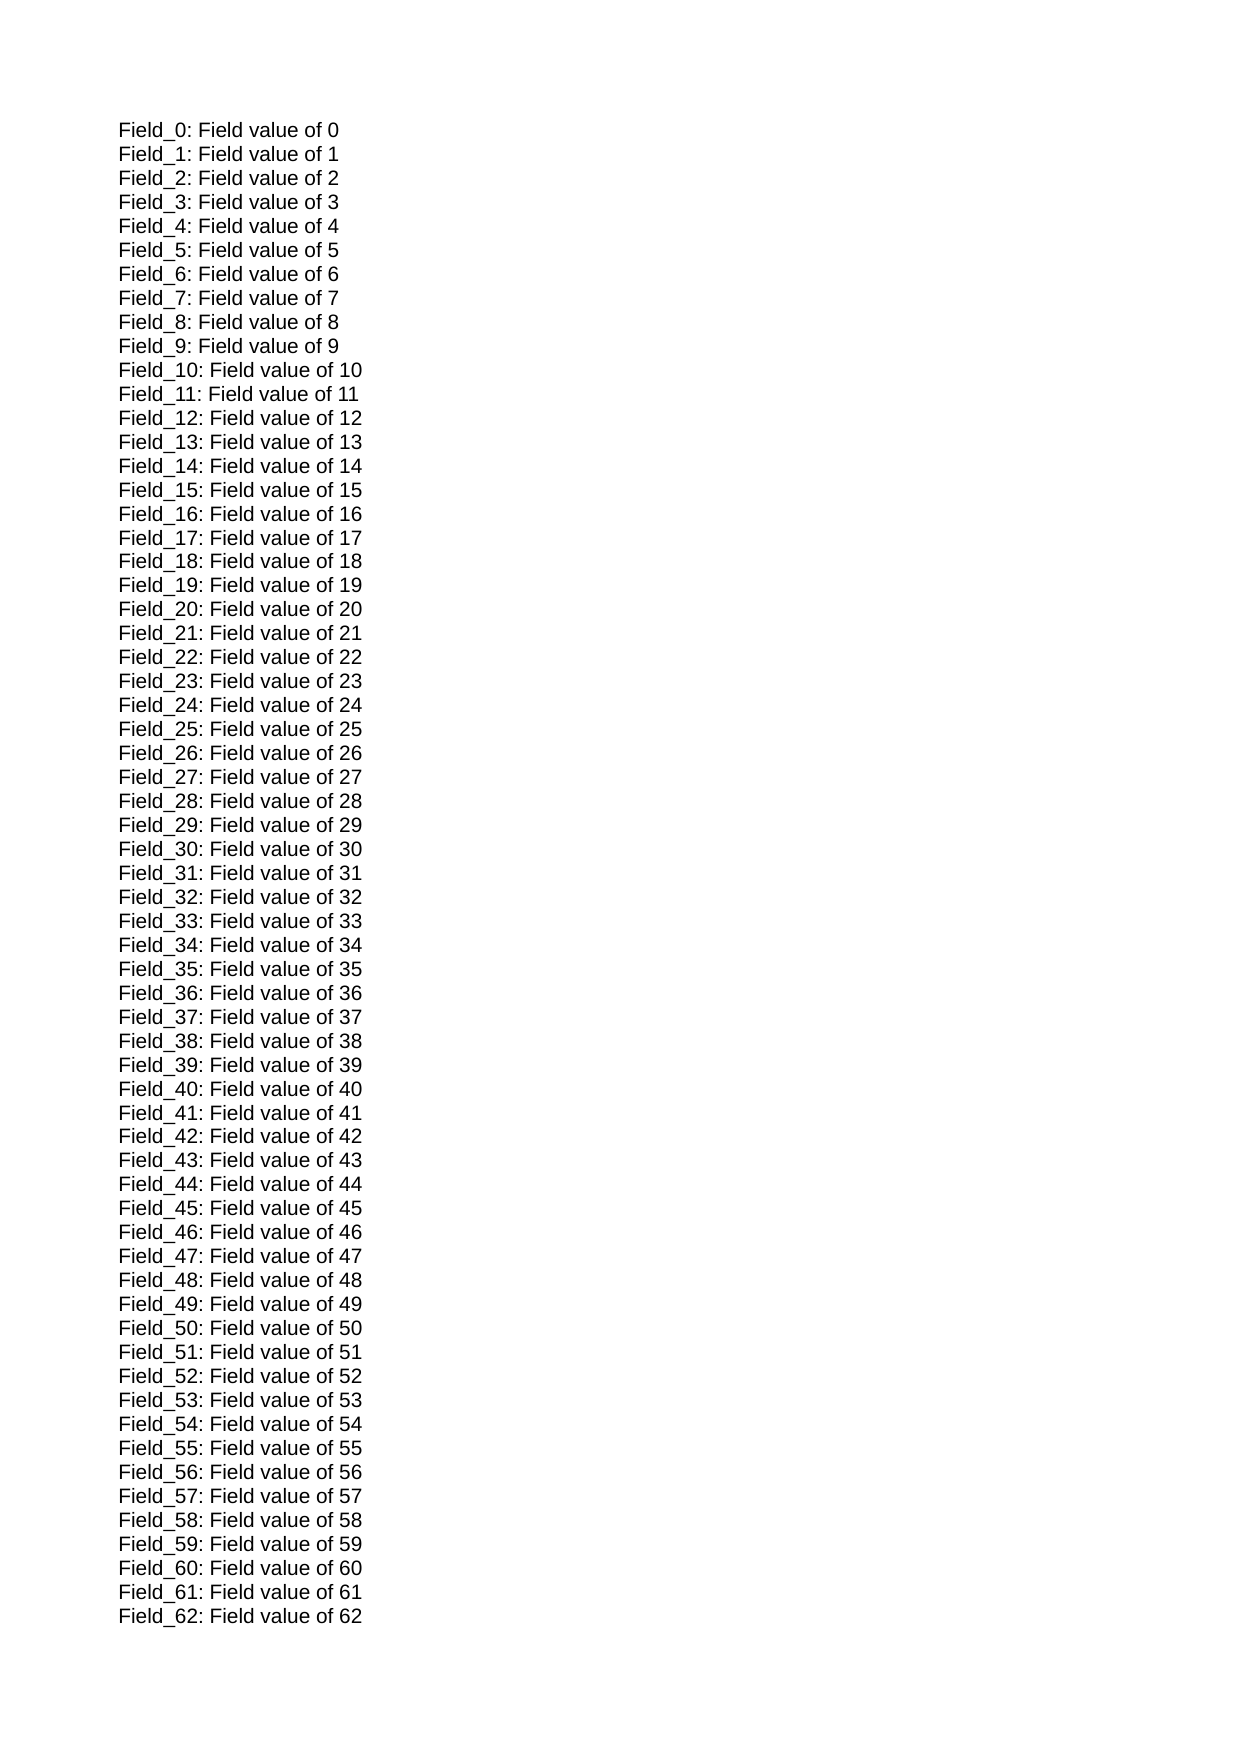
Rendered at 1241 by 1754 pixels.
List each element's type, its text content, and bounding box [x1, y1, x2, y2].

text Field_20: Field value of 20 [118, 597, 1122, 621]
text Field_47: Field value of 47 [118, 1244, 1122, 1268]
text Field_19: Field value of 19 [118, 573, 1122, 597]
text Field_15: Field value of 15 [118, 477, 1122, 501]
text Field_41: Field value of 41 [118, 1100, 1122, 1124]
text Field_18: Field value of 18 [118, 549, 1122, 573]
text Field_45: Field value of 45 [118, 1196, 1122, 1220]
text Field_49: Field value of 49 [118, 1292, 1122, 1316]
text Field_27: Field value of 27 [118, 765, 1122, 789]
text Field_14: Field value of 14 [118, 453, 1122, 477]
text Field_0: Field value of 0 [118, 118, 1122, 142]
text Field_46: Field value of 46 [118, 1220, 1122, 1244]
text Field_57: Field value of 57 [118, 1484, 1122, 1508]
text Field_24: Field value of 24 [118, 693, 1122, 717]
text Field_8: Field value of 8 [118, 310, 1122, 334]
text Field_62: Field value of 62 [118, 1603, 1122, 1627]
text Field_53: Field value of 53 [118, 1388, 1122, 1412]
text Field_17: Field value of 17 [118, 525, 1122, 549]
text Field_3: Field value of 3 [118, 190, 1122, 214]
text Field_43: Field value of 43 [118, 1148, 1122, 1172]
text Field_33: Field value of 33 [118, 909, 1122, 933]
text Field_42: Field value of 42 [118, 1124, 1122, 1148]
text Field_61: Field value of 61 [118, 1579, 1122, 1603]
text Field_50: Field value of 50 [118, 1316, 1122, 1340]
text Field_59: Field value of 59 [118, 1532, 1122, 1556]
text Field_58: Field value of 58 [118, 1508, 1122, 1532]
text Field_22: Field value of 22 [118, 645, 1122, 669]
text Field_38: Field value of 38 [118, 1028, 1122, 1052]
text Field_4: Field value of 4 [118, 214, 1122, 238]
text Field_31: Field value of 31 [118, 861, 1122, 885]
text Field_9: Field value of 9 [118, 334, 1122, 358]
text Field_48: Field value of 48 [118, 1268, 1122, 1292]
text Field_13: Field value of 13 [118, 429, 1122, 453]
text Field_29: Field value of 29 [118, 813, 1122, 837]
text Field_52: Field value of 52 [118, 1364, 1122, 1388]
text Field_44: Field value of 44 [118, 1172, 1122, 1196]
text Field_1: Field value of 1 [118, 142, 1122, 166]
text Field_7: Field value of 7 [118, 286, 1122, 310]
text Field_60: Field value of 60 [118, 1556, 1122, 1579]
text Field_28: Field value of 28 [118, 789, 1122, 813]
text Field_37: Field value of 37 [118, 1004, 1122, 1028]
text Field_23: Field value of 23 [118, 669, 1122, 693]
text Field_12: Field value of 12 [118, 406, 1122, 429]
text Field_16: Field value of 16 [118, 501, 1122, 525]
text Field_2: Field value of 2 [118, 166, 1122, 190]
text Field_54: Field value of 54 [118, 1412, 1122, 1436]
text Field_56: Field value of 56 [118, 1460, 1122, 1484]
text Field_25: Field value of 25 [118, 717, 1122, 741]
text Field_10: Field value of 10 [118, 358, 1122, 382]
text Field_35: Field value of 35 [118, 957, 1122, 981]
text Field_40: Field value of 40 [118, 1076, 1122, 1100]
text Field_21: Field value of 21 [118, 621, 1122, 645]
text Field_30: Field value of 30 [118, 837, 1122, 861]
text Field_6: Field value of 6 [118, 262, 1122, 286]
text Field_11: Field value of 11 [118, 382, 1122, 406]
text Field_26: Field value of 26 [118, 741, 1122, 765]
text Field_51: Field value of 51 [118, 1340, 1122, 1364]
text Field_32: Field value of 32 [118, 885, 1122, 909]
text Field_55: Field value of 55 [118, 1436, 1122, 1460]
text Field_36: Field value of 36 [118, 981, 1122, 1004]
text Field_39: Field value of 39 [118, 1052, 1122, 1076]
text Field_34: Field value of 34 [118, 933, 1122, 957]
text Field_5: Field value of 5 [118, 238, 1122, 262]
